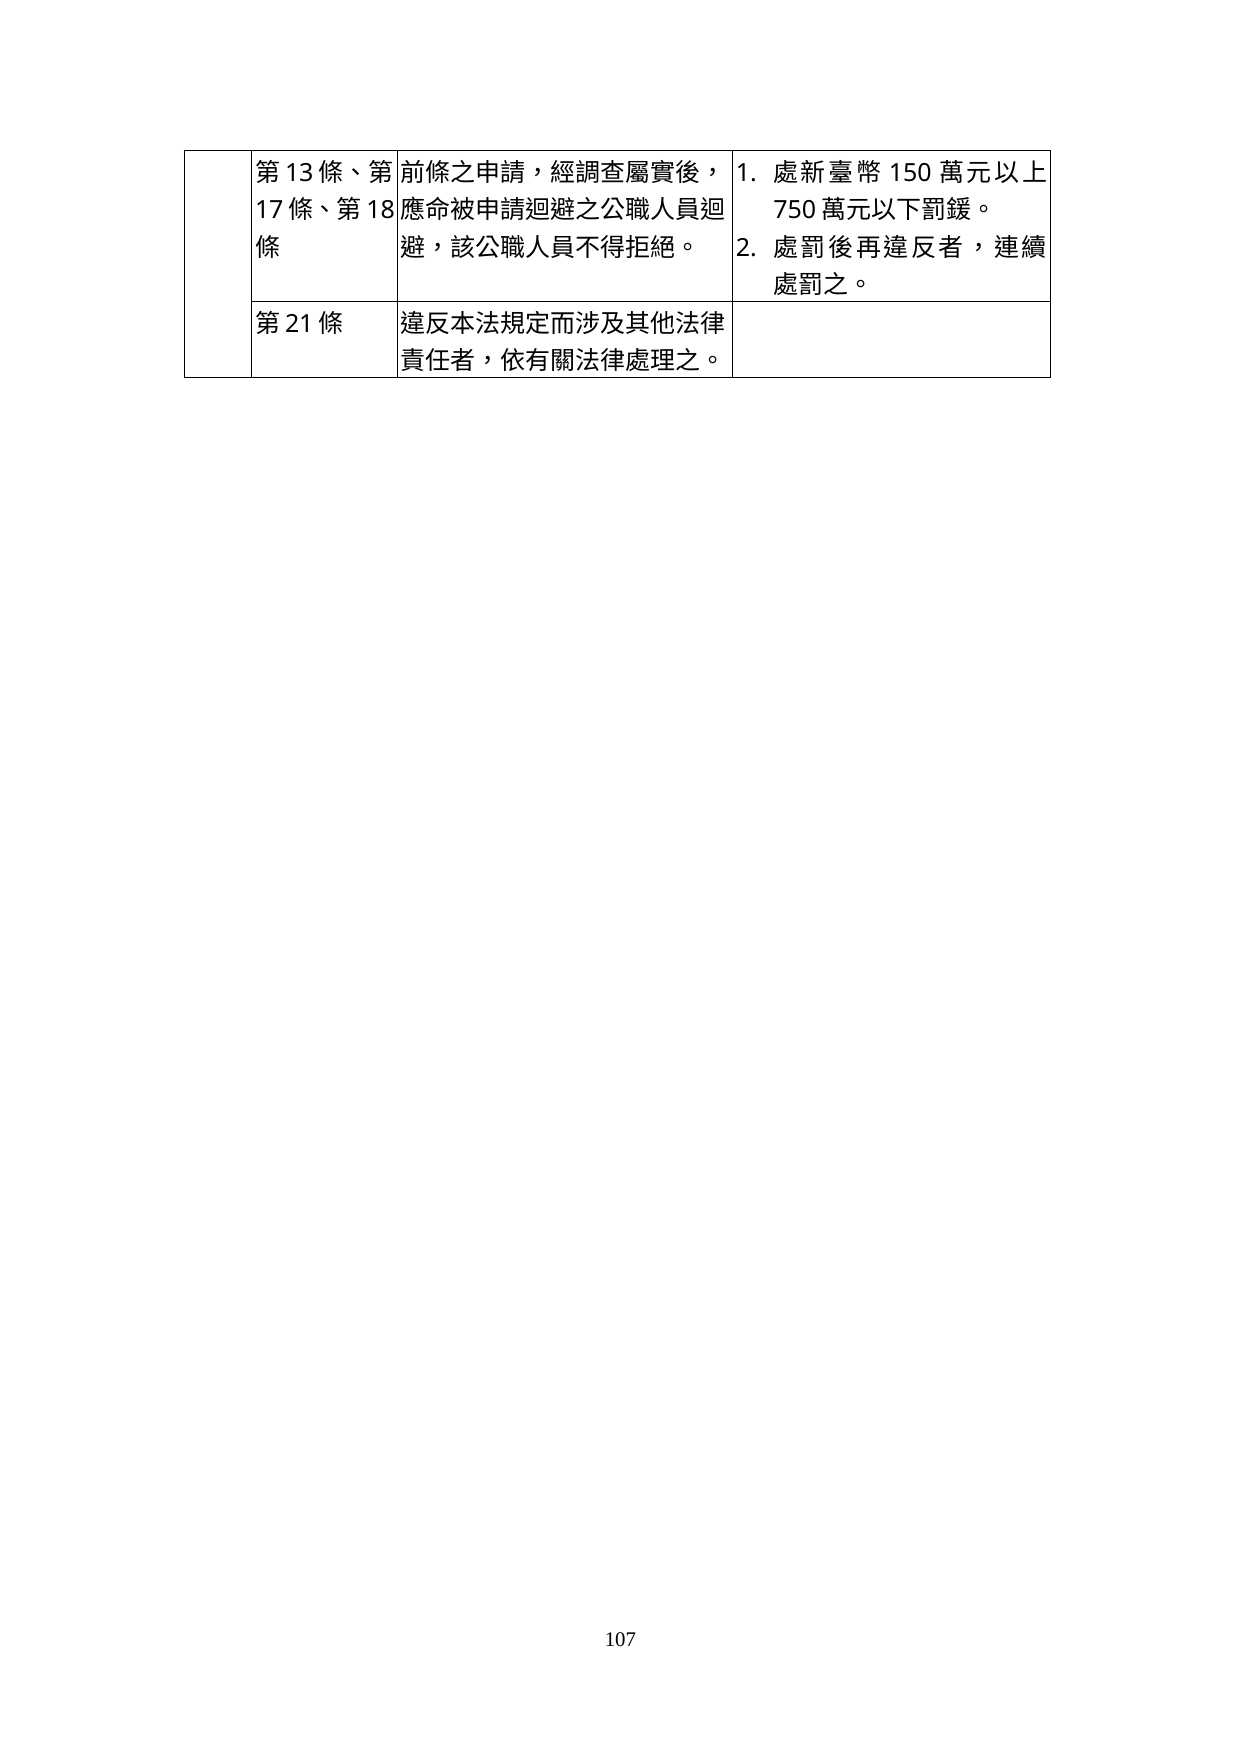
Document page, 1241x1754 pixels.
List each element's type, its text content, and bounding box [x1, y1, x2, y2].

table_cell [733, 302, 1050, 377]
table_cell 處新臺幣150萬元以上750萬元以下罰鍰。 處罰後再違反者，連續處罰之。 [733, 151, 1050, 301]
table_cell 第13條、第17條、第18條 [252, 151, 397, 301]
table_cell 第21條 [252, 302, 397, 377]
table_cell 違反本法規定而涉及其他法律責任者，依有關法律處理之。 [398, 302, 732, 377]
table_cell 前條之申請，經調查屬實後，應命被申請迴避之公職人員迴避，該公職人員不得拒絕。 [398, 151, 732, 301]
